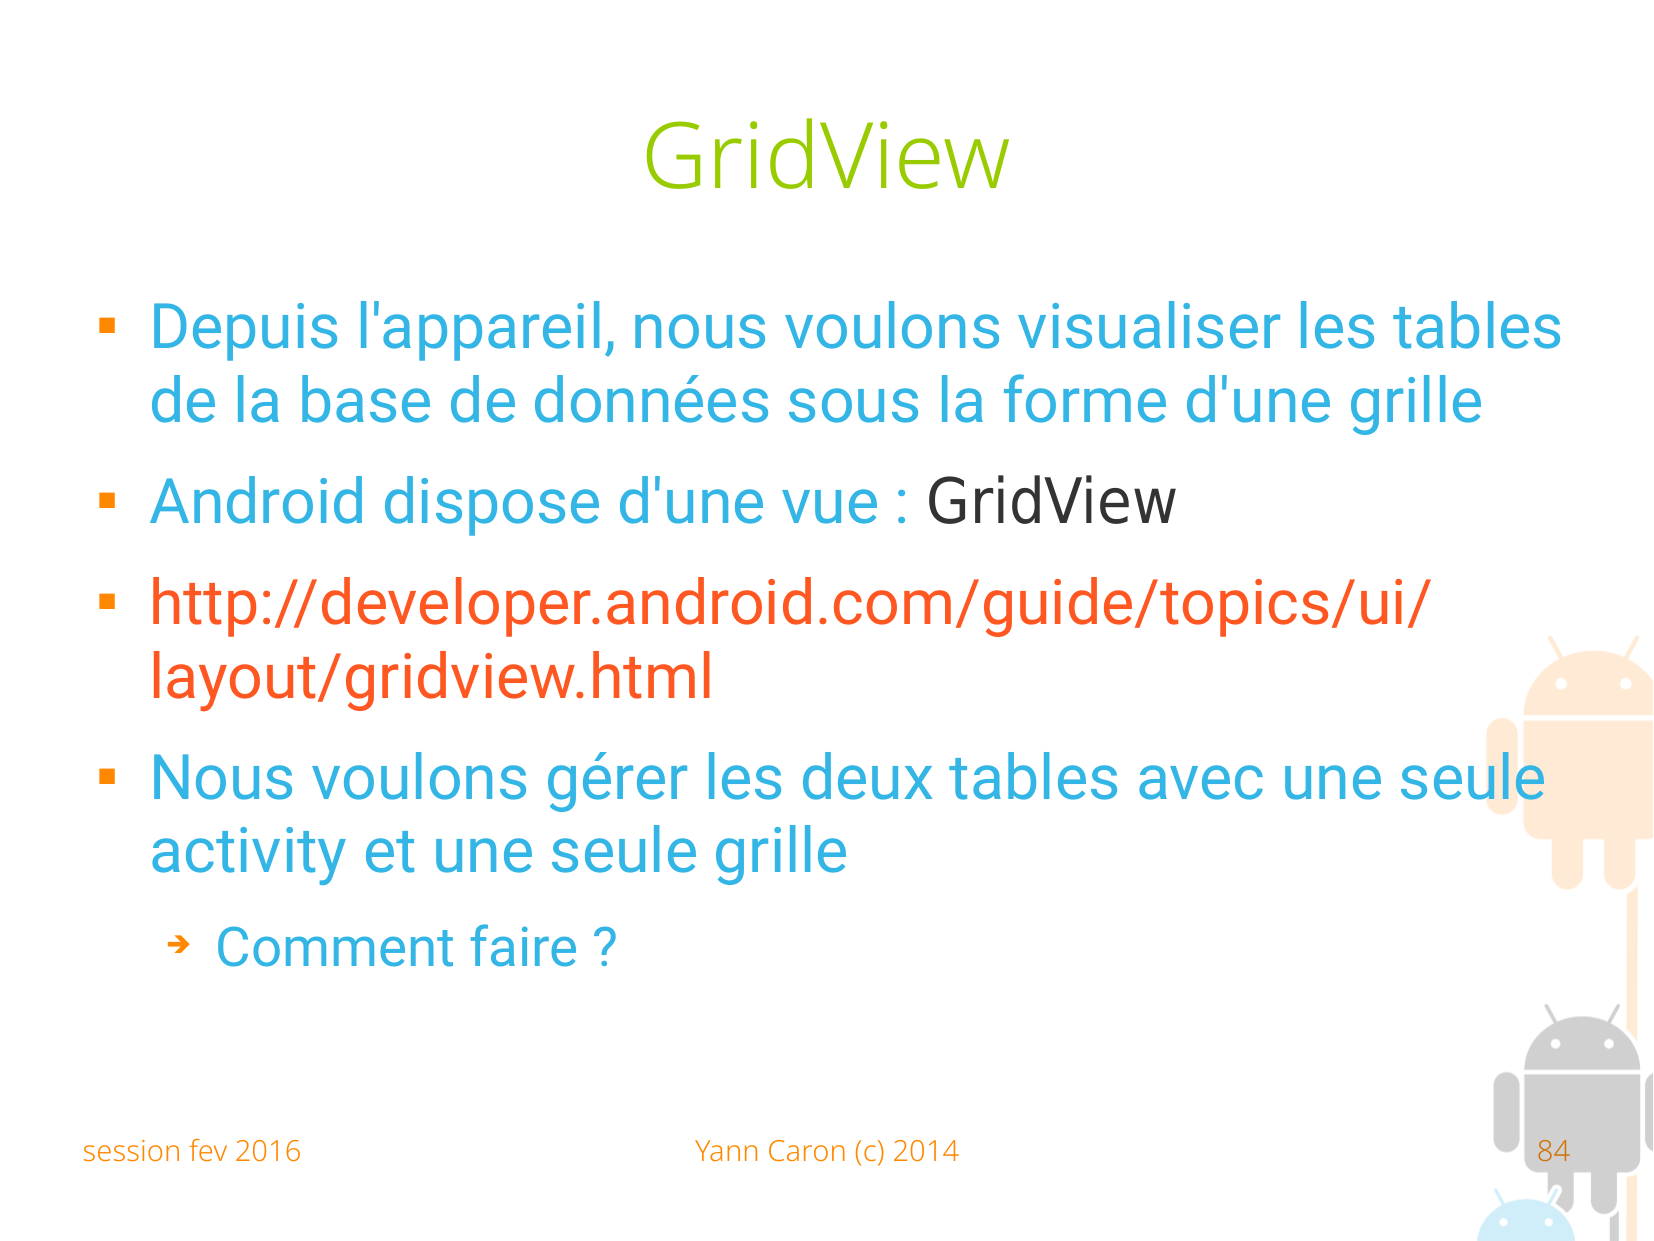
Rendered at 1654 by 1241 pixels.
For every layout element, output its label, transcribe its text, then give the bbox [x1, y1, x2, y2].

picture [240, 423, 1654, 1241]
title GridView [82, 49, 1571, 257]
list Depuis l'appareil, nous voulons visualiser les tables de la base de données sous la forme d'une grille Android dispose d'une vue : GridView http://developer.android.com/guide/topics/ui/layout/gridview.html Nous voulons gérer les deux tables avec une seule activity et une seule grille Comment faire ? [82, 290, 1571, 1010]
